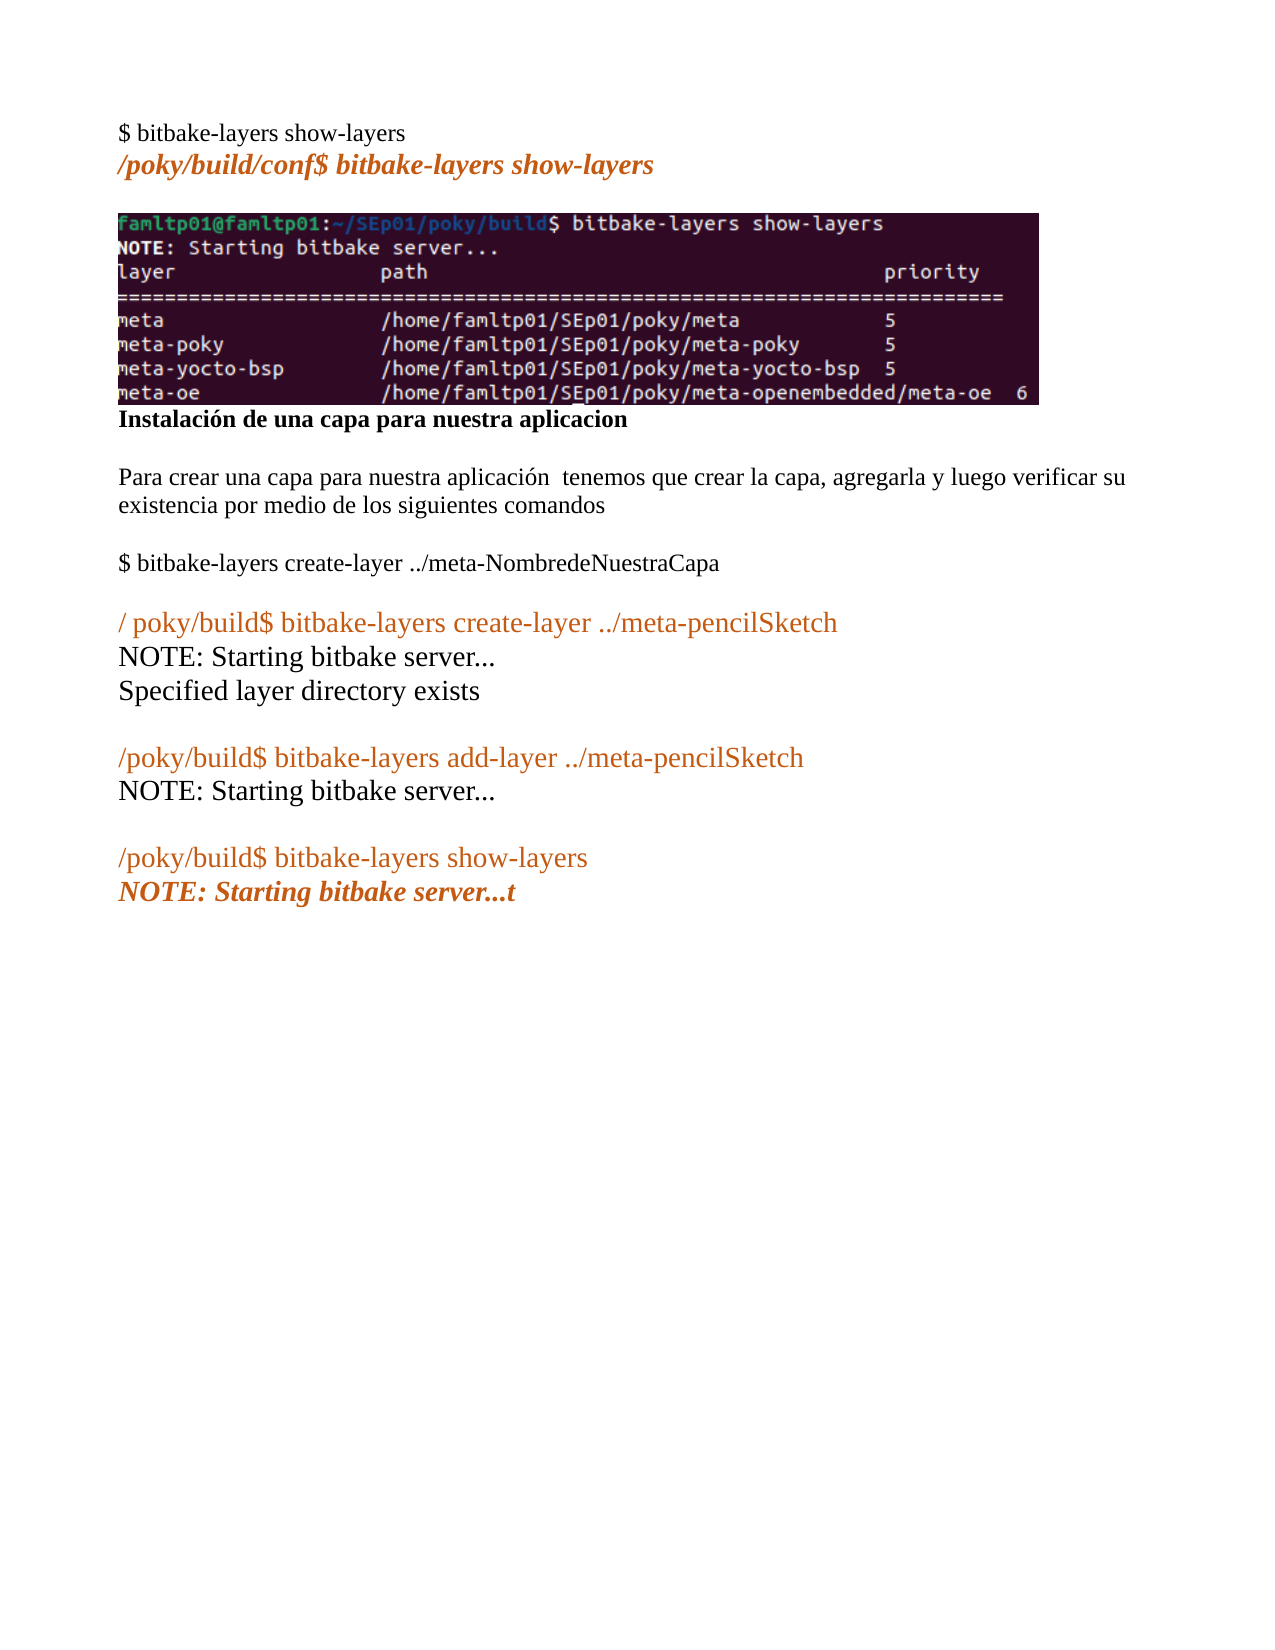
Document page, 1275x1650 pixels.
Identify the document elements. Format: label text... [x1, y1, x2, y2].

text NOTE: Starting bitbake server... [118, 773, 1157, 807]
text Specified layer directory exists [118, 673, 1157, 706]
text $ bitbake-layers show-layers [118, 118, 1157, 147]
text Instalación de una capa para nuestra aplicacion [118, 404, 1157, 433]
text Para crear una capa para nuestra aplicación tenemos que crear la capa, agregarla y luego verificar su existencia por medio de los siguientes comandos [118, 462, 1157, 519]
text /poky/build/conf$ bitbake-layers show-layers [118, 147, 1157, 180]
text NOTE: Starting bitbake server...t [118, 874, 1157, 907]
text /poky/build$ bitbake-layers show-layers [118, 840, 1157, 874]
picture [118, 213, 1039, 405]
text NOTE: Starting bitbake server... [118, 639, 1157, 673]
text /poky/build$ bitbake-layers add-layer ../meta-pencilSketch [118, 740, 1157, 773]
text / poky/build$ bitbake-layers create-layer ../meta-pencilSketch [118, 606, 1157, 639]
text $ bitbake-layers create-layer ../meta-NombredeNuestraCapa [118, 548, 1157, 577]
